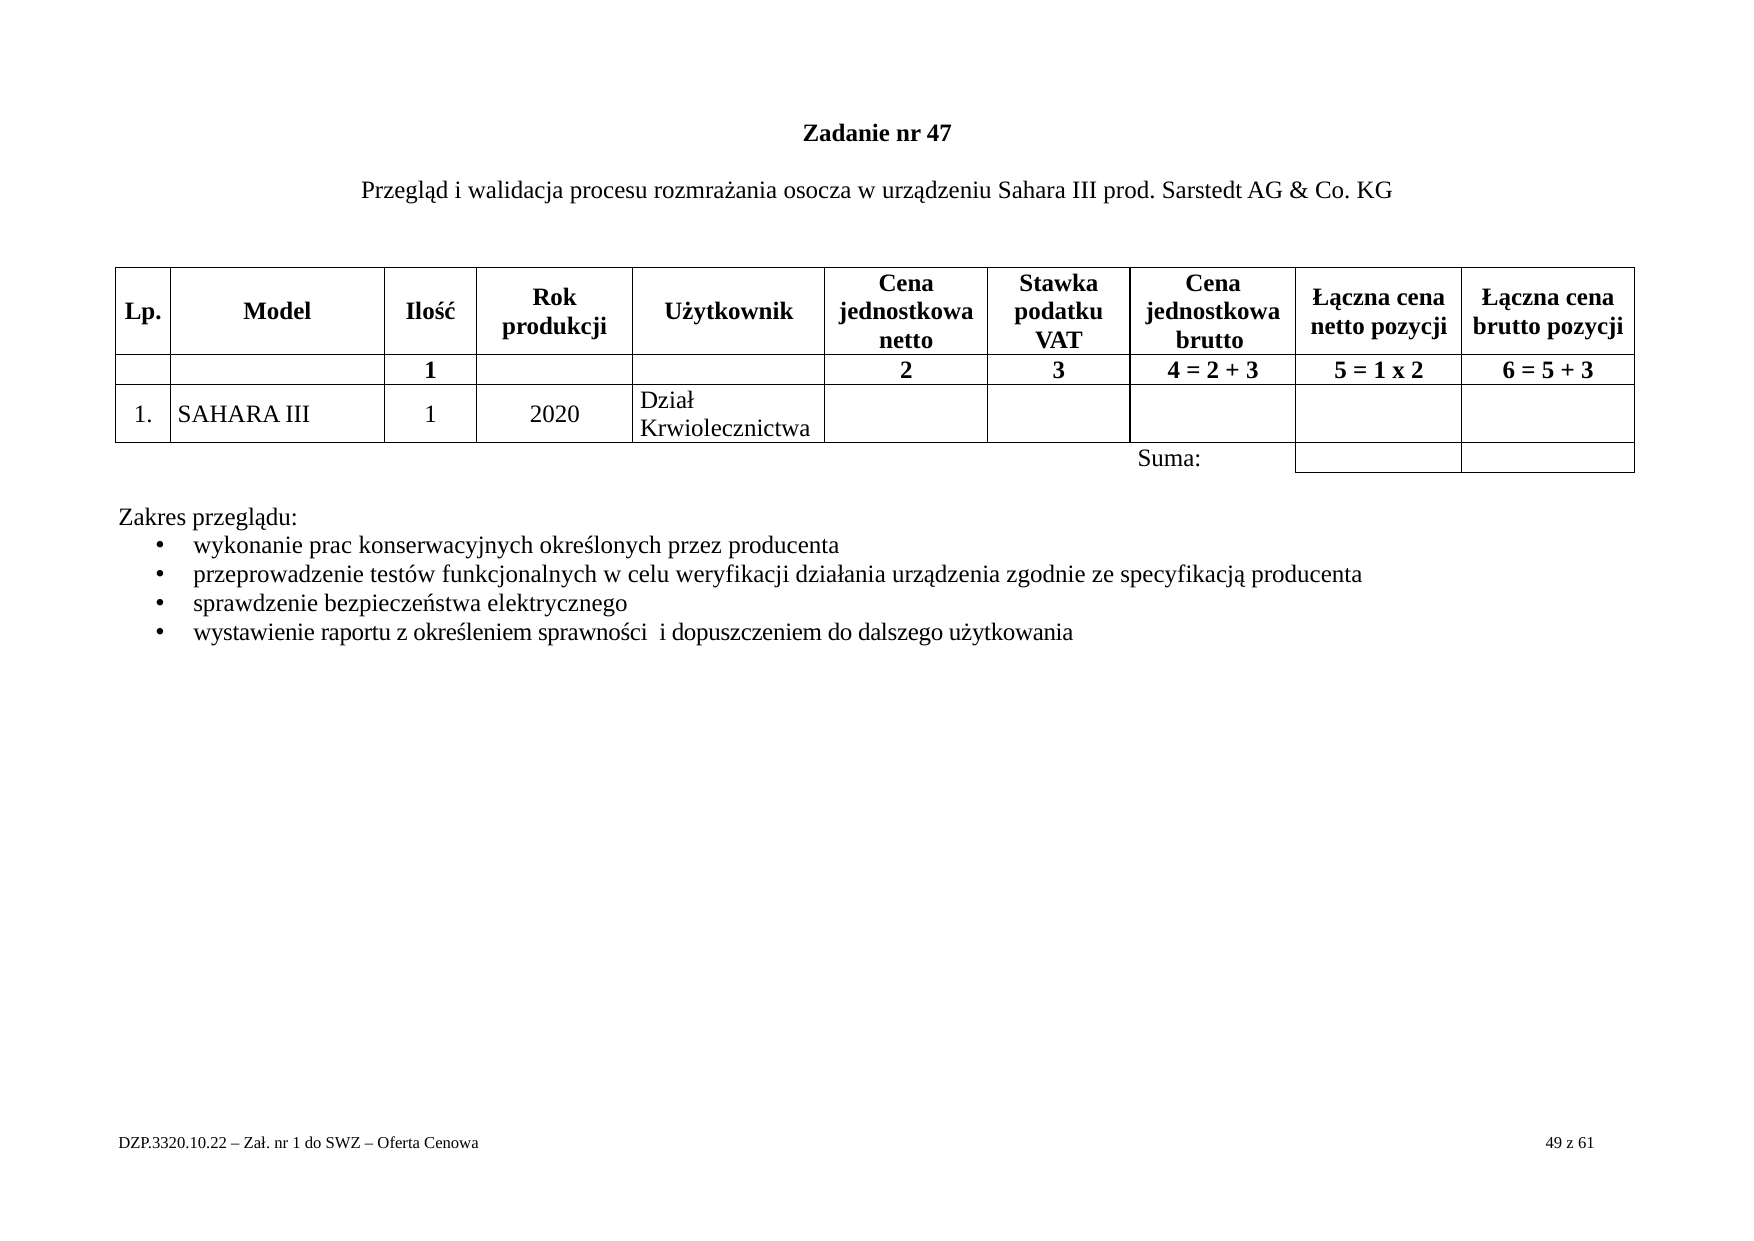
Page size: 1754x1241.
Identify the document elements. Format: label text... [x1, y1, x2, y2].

table_cell [633, 443, 825, 472]
list przeprowadzenie testów funkcjonalnych w celu weryfikacji działania urządzenia zgodnie ze specyfikacją producenta [156, 559, 1636, 588]
table_cell 2 [825, 355, 987, 384]
title Przegląd i walidacja procesu rozmrażania osocza w urządzeniu Sahara III prod. Sarstedt AG & Co. KG [118, 176, 1636, 204]
table_cell [384, 443, 476, 472]
list sprawdzenie bezpieczeństwa elektrycznego [156, 588, 1636, 617]
table_header Stawka podatku VAT [988, 268, 1129, 354]
table_header Użytkownik [633, 268, 824, 354]
table_cell 1 [385, 385, 476, 442]
table_cell [987, 443, 1130, 472]
table_cell [988, 385, 1129, 442]
table_cell 1 [385, 355, 476, 384]
table_header Cena jednostkowa netto [825, 268, 987, 354]
table_cell Suma: [1130, 443, 1295, 472]
table_cell [633, 355, 824, 384]
table_cell [477, 355, 632, 384]
table_cell SAHARA III [171, 385, 384, 442]
table_cell [116, 355, 170, 384]
table_cell Dział Krwiolecznictwa [633, 385, 824, 442]
table_cell [825, 385, 987, 442]
table_header Rok produkcji [477, 268, 632, 354]
table_cell 3 [988, 355, 1129, 384]
list wykonanie prac konserwacyjnych określonych przez producenta [156, 531, 1636, 559]
table_cell [825, 443, 987, 472]
title Zadanie nr 47 [118, 118, 1636, 147]
table_cell 2020 [477, 385, 632, 442]
table_header Łączna cena brutto pozycji [1462, 268, 1634, 354]
table_cell [1296, 385, 1461, 442]
table_header Łączna cena netto pozycji [1296, 268, 1461, 354]
table_cell 6 = 5 + 3 [1462, 355, 1634, 384]
table_cell [1131, 385, 1295, 442]
table_cell [1462, 443, 1634, 472]
table_header Model [171, 268, 384, 354]
table_cell [170, 443, 384, 472]
text Zakres przeglądu: [118, 502, 1636, 531]
table_cell [171, 355, 384, 384]
table_cell [476, 443, 632, 472]
table_header Lp. [116, 268, 170, 354]
table_cell [116, 443, 170, 472]
list wystawienie raportu z określeniem sprawności i dopuszczeniem do dalszego użytkowania [156, 617, 1636, 646]
table_cell 4 = 2 + 3 [1131, 355, 1295, 384]
table_cell 5 = 1 x 2 [1296, 355, 1461, 384]
table_cell [1462, 385, 1634, 442]
table_header Ilość [385, 268, 476, 354]
table_header Cena jednostkowa brutto [1131, 268, 1295, 354]
table_cell [1296, 443, 1461, 472]
table_cell 1. [116, 385, 170, 442]
